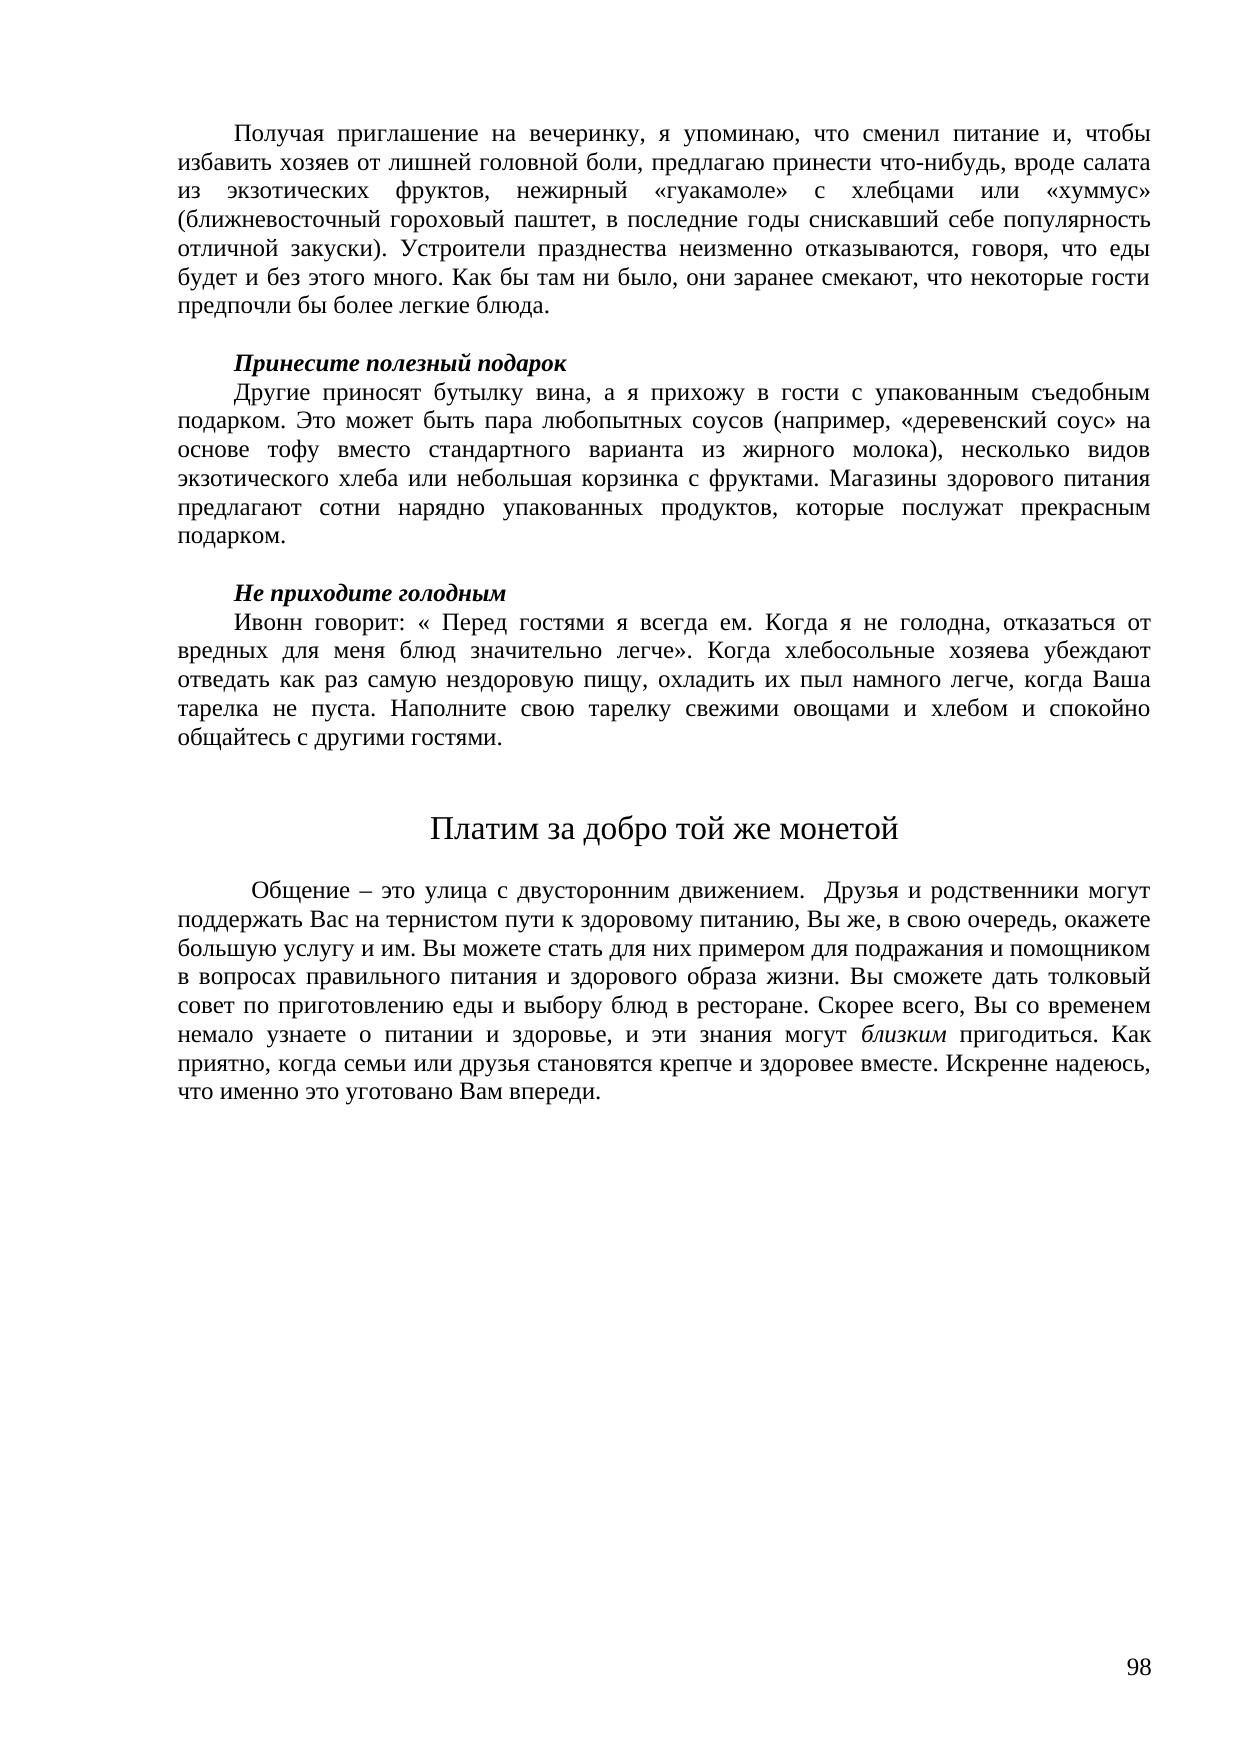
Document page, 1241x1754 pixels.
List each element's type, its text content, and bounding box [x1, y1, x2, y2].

text Принесите полезный подарок [177, 348, 1152, 377]
text Общение – это улица с двусторонним движением. Друзья и родственники могут поддержать Вас на тернистом пути к здоровому питанию, Вы же, в свою очередь, окажете большую услугу и им. Вы можете стать для них примером для подражания и помощником в вопросах правильного питания и здорового образа жизни. Вы сможете дать толковый совет по приготовлению еды и выбору блюд в ресторане. Скорее всего, Вы со временем немало узнаете о питании и здоровье, и эти знания могут близким пригодиться. Как приятно, когда семьи или друзья становятся крепче и здоровее вместе. Искренне надеюсь, что именно это уготовано Вам впереди. [177, 875, 1152, 1105]
text Получая приглашение на вечеринку, я упоминаю, что сменил питание и, чтобы избавить хозяев от лишней головной боли, предлагаю принести что-нибудь, вроде салата из экзотических фруктов, нежирный «гуакамоле» с хлебцами или «хуммус» (ближневосточный гороховый паштет, в последние годы снискавший себе популярность отличной закуски). Устроители празднества неизменно отказываются, говоря, что еды будет и без этого много. Как бы там ни было, они заранее смекают, что некоторые гости предпочли бы более легкие блюда. [177, 118, 1152, 319]
text Другие приносят бутылку вина, а я прихожу в гости с упакованным съедобным подарком. Это может быть пара любопытных соусов (например, «деревенский соус» на основе тофу вместо стандартного варианта из жирного молока), несколько видов экзотического хлеба или небольшая корзинка с фруктами. Магазины здорового питания предлагают сотни нарядно упакованных продуктов, которые послужат прекрасным подарком. [177, 377, 1152, 549]
subtitle Платим за добро той же монетой [177, 808, 1152, 846]
text Ивонн говорит: « Перед гостями я всегда ем. Когда я не голодна, отказаться от вредных для меня блюд значительно легче». Когда хлебосольные хозяева убеждают отведать как раз самую нездоровую пищу, охладить их пыл намного легче, когда Ваша тарелка не пуста. Наполните свою тарелку свежими овощами и хлебом и спокойно общайтесь с другими гостями. [177, 607, 1152, 751]
text Не приходите голодным [177, 578, 1152, 607]
